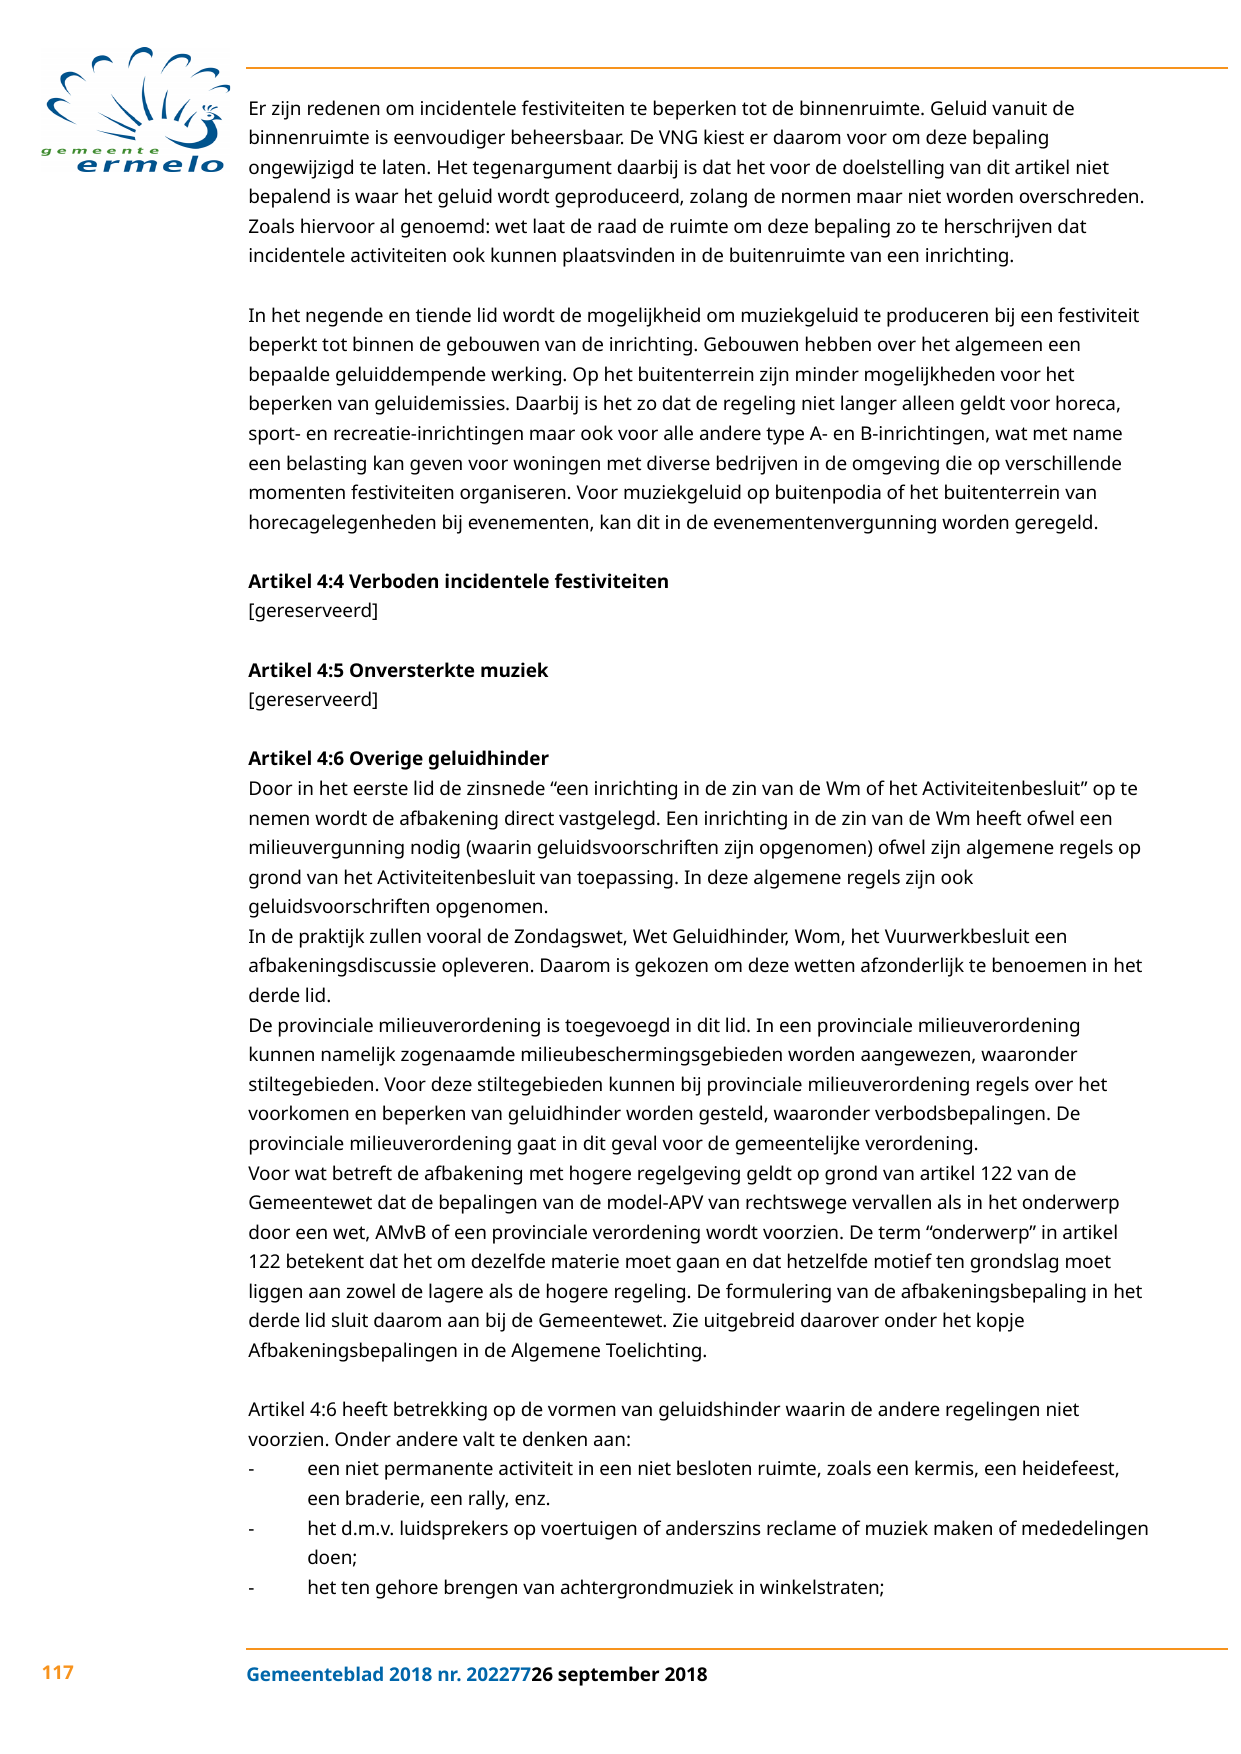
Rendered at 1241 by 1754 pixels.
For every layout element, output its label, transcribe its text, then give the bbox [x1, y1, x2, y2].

text Er zijn redenen om incidentele festiviteiten te beperken tot de binnenruimte. Geluid vanuit de binnenruimte is eenvoudiger beheersbaar. De VNG kiest er daarom voor om deze bepaling ongewijzigd te laten. Het tegenargument daarbij is dat het voor de doelstelling van dit artikel niet bepalend is waar het geluid wordt geproduceerd, zolang de normen maar niet worden overschreden. Zoals hiervoor al genoemd: wet laat de raad de ruimte om deze bepaling zo te herschrijven dat incidentele activiteiten ook kunnen plaatsvinden in de buitenruimte van een inrichting. [248, 95, 1152, 268]
text Voor wat betreft de afbakening met hogere regelgeving geldt op grond van artikel 122 van de Gemeentewet dat de bepalingen van de model-APV van rechtswege vervallen als in het onderwerp door een wet, AMvB of een provinciale verordening wordt voorzien. De term “onderwerp” in artikel 122 betekent dat het om dezelfde materie moet gaan en dat hetzelfde motief ten grondslag moet liggen aan zowel de lagere als de hogere regeling. De formulering van de afbakeningsbepaling in het derde lid sluit daarom aan bij de Gemeentewet. Zie uitgebreid daarover onder het kopje Afbakeningsbepalingen in de Algemene Toelichting. [248, 1160, 1152, 1363]
list het d.m.v. luidsprekers op voertuigen of anderszins reclame of muziek maken of mededelingen doen; [248, 1515, 1152, 1570]
text Artikel 4:5 Onversterkte muziek [248, 657, 1152, 683]
text Artikel 4:4 Verboden incidentele festiviteiten [248, 568, 1152, 594]
text [gereserveerd] [248, 598, 1152, 623]
text Artikel 4:6 heeft betrekking op de vormen van geluidshinder waarin de andere regelingen niet voorzien. Onder andere valt te denken aan: [248, 1396, 1152, 1452]
text [gereserveerd] [248, 686, 1152, 712]
text Door in het eerste lid de zinsnede “een inrichting in de zin van de Wm of het Activiteitenbesluit” op te nemen wordt de afbakening direct vastgelegd. Een inrichting in de zin van de Wm heeft ofwel een milieuvergunning nodig (waarin geluidsvoorschriften zijn opgenomen) ofwel zijn algemene regels op grond van het Activiteitenbesluit van toepassing. In deze algemene regels zijn ook geluidsvoorschriften opgenomen. [248, 775, 1152, 919]
list het ten gehore brengen van achtergrondmuziek in winkelstraten; [248, 1574, 1152, 1600]
picture [41, 47, 231, 172]
text Artikel 4:6 Overige geluidhinder [248, 746, 1152, 771]
text In het negende en tiende lid wordt de mogelijkheid om muziekgeluid te produceren bij een festiviteit beperkt tot binnen de gebouwen van de inrichting. Gebouwen hebben over het algemeen een bepaalde geluiddempende werking. Op het buitenterrein zijn minder mogelijkheden voor het beperken van geluidemissies. Daarbij is het zo dat de regeling niet langer alleen geldt voor horeca, sport- en recreatie-inrichtingen maar ook voor alle andere type A- en B-inrichtingen, wat met name een belasting kan geven voor woningen met diverse bedrijven in de omgeving die op verschillende momenten festiviteiten organiseren. Voor muziekgeluid op buitenpodia of het buitenterrein van horecagelegenheden bij evenementen, kan dit in de evenementenvergunning worden geregeld. [248, 302, 1152, 535]
list een niet permanente activiteit in een niet besloten ruimte, zoals een kermis, een heidefeest, een braderie, een rally, enz. [248, 1456, 1152, 1511]
text In de praktijk zullen vooral de Zondagswet, Wet Geluidhinder, Wom, het Vuurwerkbesluit een afbakeningsdiscussie opleveren. Daarom is gekozen om deze wetten afzonderlijk te benoemen in het derde lid. [248, 923, 1152, 1008]
text De provinciale milieuverordening is toegevoegd in dit lid. In een provinciale milieuverordening kunnen namelijk zogenaamde milieubeschermingsgebieden worden aangewezen, waaronder stiltegebieden. Voor deze stiltegebieden kunnen bij provinciale milieuverordening regels over het voorkomen en beperken van geluidhinder worden gesteld, waaronder verbodsbepalingen. De provinciale milieuverordening gaat in dit geval voor de gemeentelijke verordening. [248, 1012, 1152, 1156]
